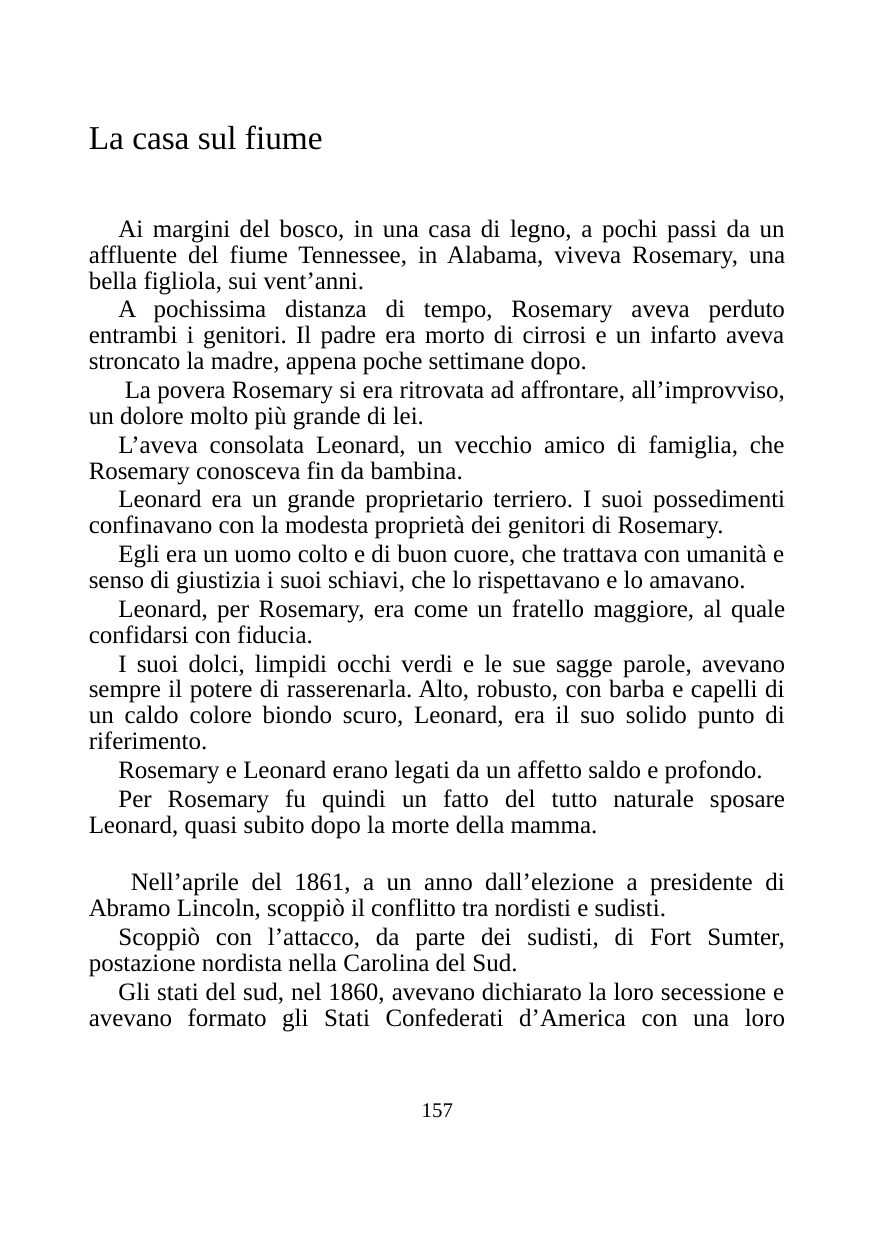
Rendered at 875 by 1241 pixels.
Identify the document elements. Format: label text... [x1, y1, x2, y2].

text A pochissima distanza di tempo, Rosemary aveva perduto entrambi i genitori. Il padre era morto di cirrosi e un infarto aveva stroncato la madre, appena poche settimane dopo. [88, 294, 786, 375]
text L’aveva consolata Leonard, un vecchio amico di famiglia, che Rosemary conosceva fin da bambina. [88, 430, 786, 484]
text Nell’aprile del 1861, a un anno dall’elezione a presidente di Abramo Lincoln, scoppiò il conflitto tra nordisti e sudisti. [88, 867, 786, 922]
text Egli era un uomo colto e di buon cuore, che trattava con umanità e senso di giustizia i suoi schiavi, che lo rispettavano e lo amavano. [88, 539, 786, 594]
text Scoppiò con l’attacco, da parte dei sudisti, di Fort Sumter, postazione nordista nella Carolina del Sud. [88, 922, 786, 977]
text Gli stati del sud, nel 1860, avevano dichiarato la loro secessione e avevano formato gli Stati Confederati d’America con una loro [88, 977, 786, 1031]
text Leonard, per Rosemary, era come un fratello maggiore, al quale confidarsi con fiducia. [88, 594, 786, 649]
text I suoi dolci, limpidi occhi verdi e le sue sagge parole, avevano sempre il potere di rasserenarla. Alto, robusto, con barba e capelli di un caldo colore biondo scuro, Leonard, era il suo solido punto di riferimento. [88, 649, 786, 755]
text Per Rosemary fu quindi un fatto del tutto naturale sposare Leonard, quasi subito dopo la morte della mamma. [88, 784, 786, 839]
text La povera Rosemary si era ritrovata ad affrontare, all’improvviso, un dolore molto più grande di lei. [88, 375, 786, 430]
text Leonard era un grande proprietario terriero. I suoi possedimenti confinavano con la modesta proprietà dei genitori di Rosemary. [88, 484, 786, 539]
text Ai margini del bosco, in una casa di legno, a pochi passi da un affluente del fiume Tennessee, in Alabama, viveva Rosemary, una bella figliola, sui vent’anni. [88, 214, 786, 294]
text Rosemary e Leonard erano legati da un affetto saldo e profondo. [88, 755, 786, 784]
subtitle La casa sul fiume [88, 118, 786, 156]
